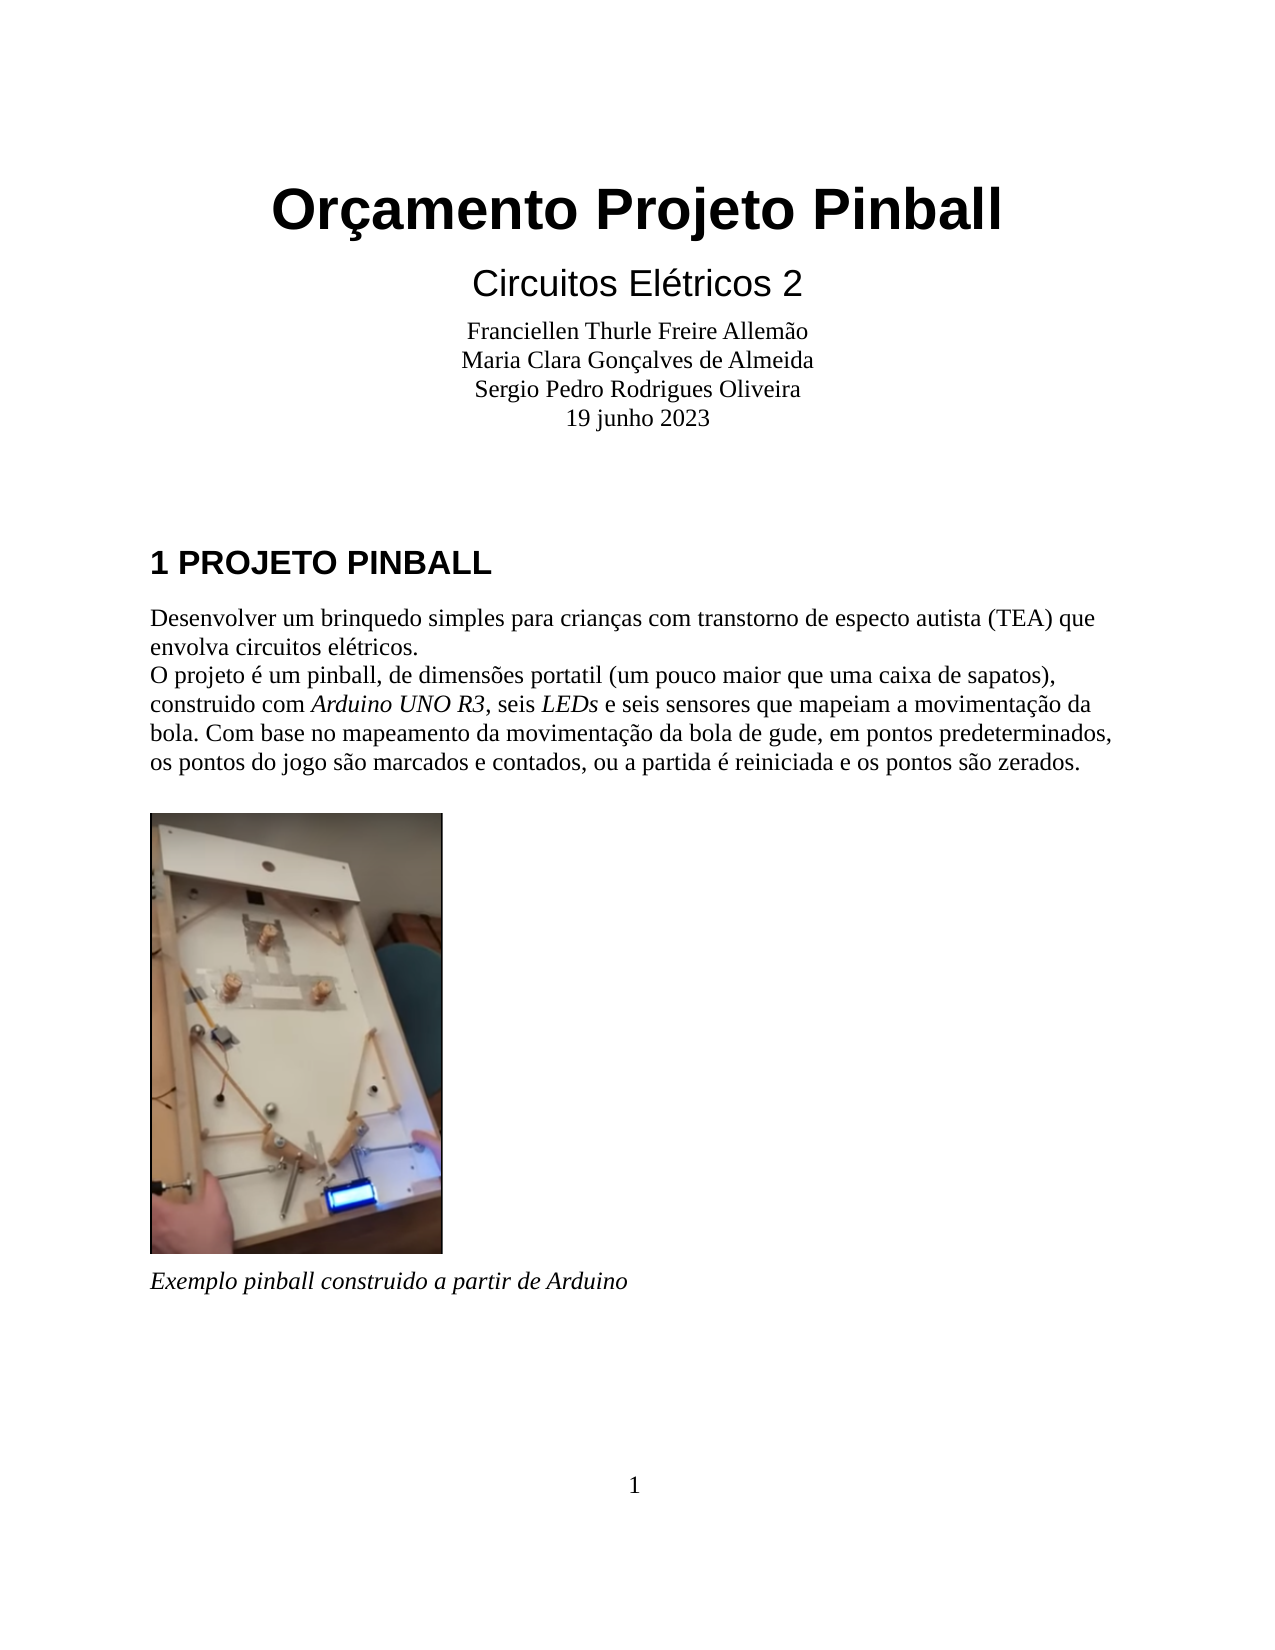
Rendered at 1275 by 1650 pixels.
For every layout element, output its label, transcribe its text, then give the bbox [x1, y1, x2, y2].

text Desenvolver um brinquedo simples para crianças com transtorno de especto autista (TEA) que envolva circuitos elétricos. O projeto é um pinball, de dimensões portatil (um pouco maior que uma caixa de sapatos), construido com Arduino UNO R3, seis LEDs e seis sensores que mapeiam a movimentação da bola. Com base no mapeamento da movimentação da bola de gude, em pontos predeterminados, os pontos do jogo são marcados e contados, ou a partida é reiniciada e os pontos são zerados. [150, 603, 1125, 804]
title Orçamento Projeto Pinball [150, 175, 1125, 242]
text 19 junho 2023 [150, 403, 1125, 431]
subtitle Circuitos Elétricos 2 [150, 261, 1125, 304]
text Sergio Pedro Rodrigues Oliveira [150, 374, 1125, 403]
text Exemplo pinball construido a partir de Arduino [150, 1266, 1125, 1295]
picture [150, 813, 443, 1254]
subtitle 1 PROJETO PINBALL [150, 543, 1125, 581]
text Maria Clara Gonçalves de Almeida [150, 345, 1125, 374]
text Franciellen Thurle Freire Allemão [150, 316, 1125, 345]
